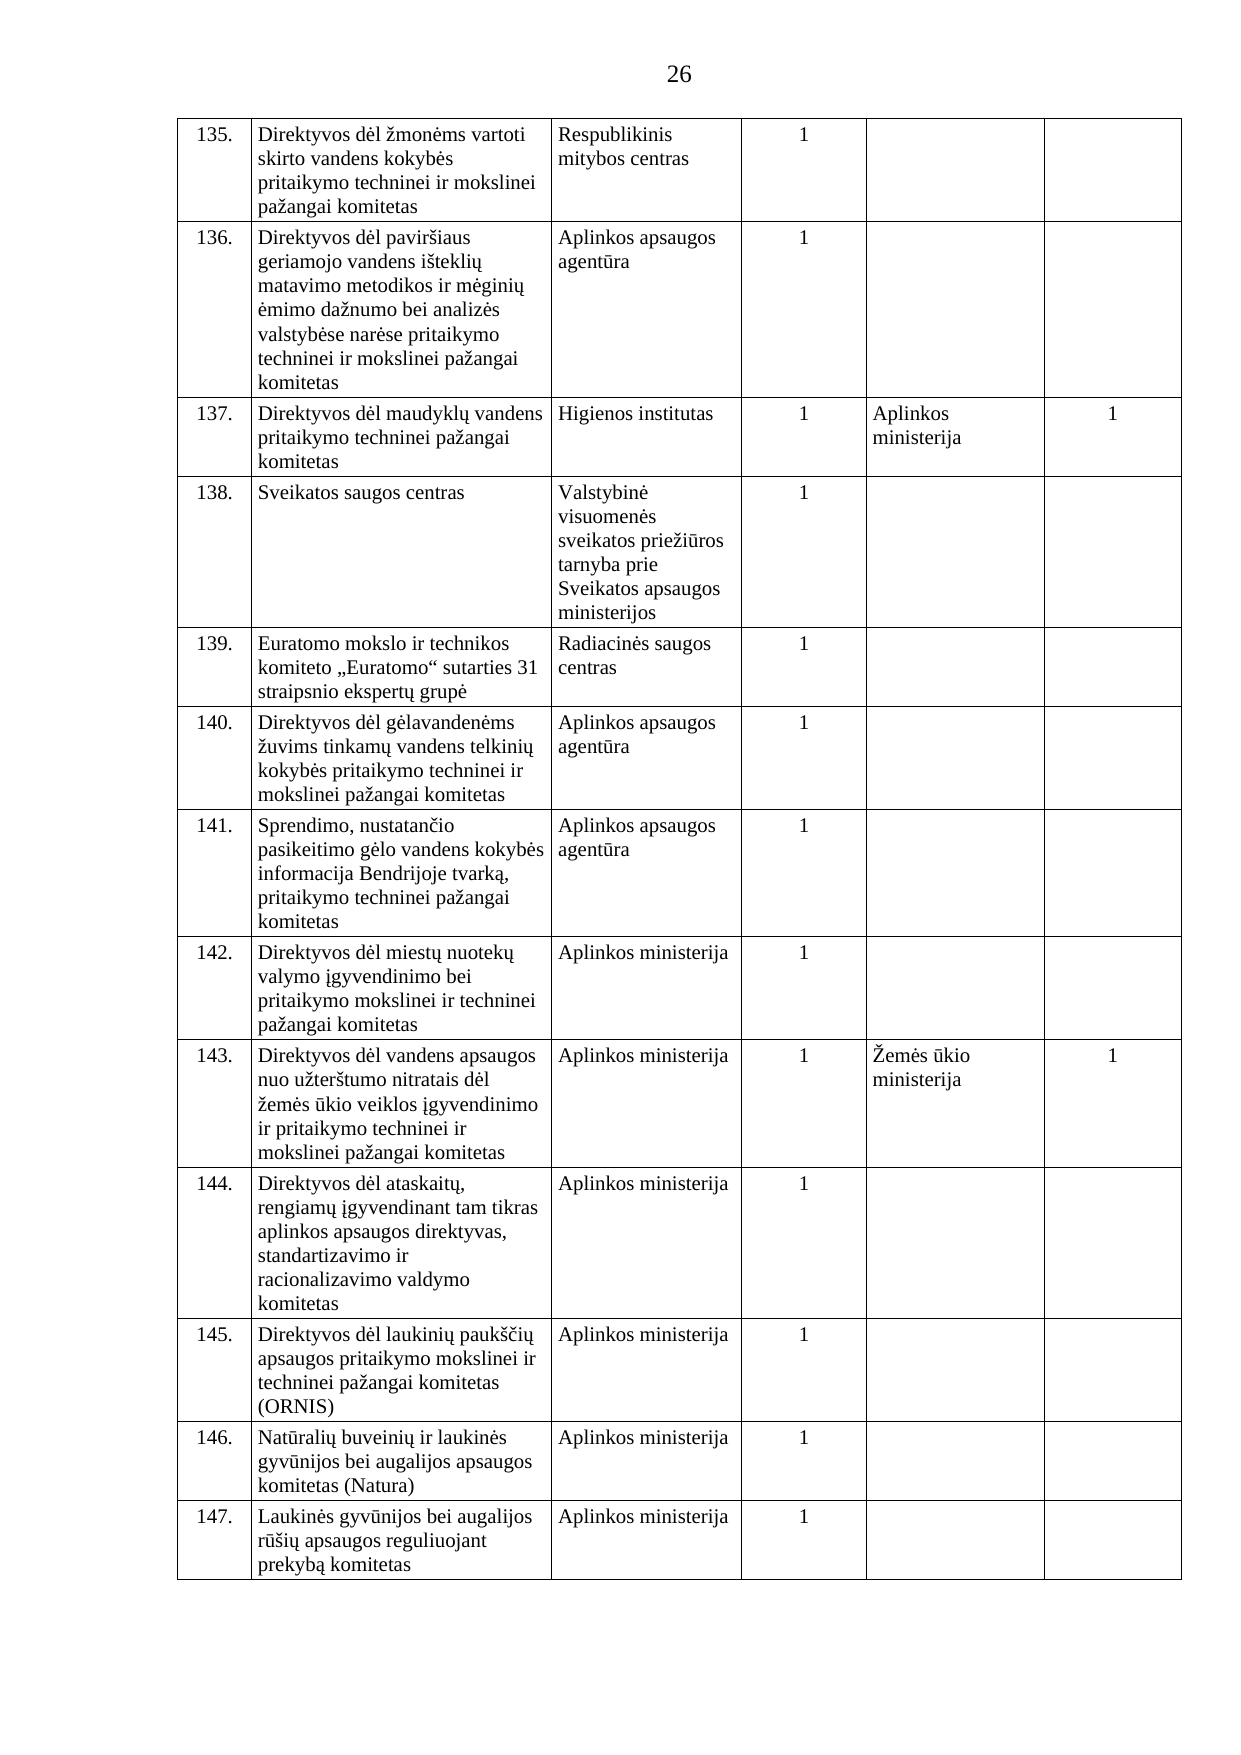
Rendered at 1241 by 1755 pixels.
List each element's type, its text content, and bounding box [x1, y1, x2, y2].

table_cell Valstybinė visuomenės sveikatos priežiūros tarnyba prie Sveikatos apsaugos ministerijos [552, 477, 741, 627]
table_cell 1 [742, 628, 866, 706]
table_cell Direktyvos dėl žmonėms vartoti skirto vandens kokybės pritaikymo techninei ir mokslinei pažangai komitetas [252, 119, 551, 221]
table_cell 1 [742, 119, 866, 221]
table_cell 1 [1045, 1040, 1181, 1167]
table_cell [867, 1319, 1044, 1421]
table_cell [867, 1168, 1044, 1318]
table_cell Radiacinės saugos centras [552, 628, 741, 706]
table_cell [1045, 222, 1181, 397]
table_cell 1 [742, 1422, 866, 1500]
table_cell [867, 1501, 1044, 1579]
table_cell Direktyvos dėl maudyklų vandens pritaikymo techninei pažangai komitetas [252, 398, 551, 476]
table_cell 1 [742, 1319, 866, 1421]
table_cell Aplinkos ministerija [552, 1501, 741, 1579]
table_cell [867, 1422, 1044, 1500]
table_cell Direktyvos dėl gėlavandenėms žuvims tinkamų vandens telkinių kokybės pritaikymo techninei ir mokslinei pažangai komitetas [252, 707, 551, 809]
table_cell [1045, 1168, 1181, 1318]
table_cell [1045, 1501, 1181, 1579]
table_cell Žemės ūkio ministerija [867, 1040, 1044, 1167]
table_cell 144. [178, 1168, 251, 1318]
table_cell 143. [178, 1040, 251, 1167]
table_cell Sveikatos saugos centras [252, 477, 551, 627]
table_cell [1045, 119, 1181, 221]
table_cell 1 [742, 222, 866, 397]
table_cell 147. [178, 1501, 251, 1579]
table_cell Euratomo mokslo ir technikos komiteto „Euratomo“ sutarties 31 straipsnio ekspertų grupė [252, 628, 551, 706]
table_cell [867, 707, 1044, 809]
table_cell 1 [742, 398, 866, 476]
table_cell Aplinkos ministerija [552, 937, 741, 1039]
table_cell Direktyvos dėl paviršiaus geriamojo vandens išteklių matavimo metodikos ir mėginių ėmimo dažnumo bei analizės valstybėse narėse pritaikymo techninei ir mokslinei pažangai komitetas [252, 222, 551, 397]
table_cell 1 [742, 1040, 866, 1167]
table_cell [867, 810, 1044, 936]
table_cell 1 [742, 810, 866, 936]
table_cell 1 [1045, 398, 1181, 476]
table_cell Aplinkos ministerija [552, 1422, 741, 1500]
table_cell [867, 628, 1044, 706]
table_cell Direktyvos dėl laukinių paukščių apsaugos pritaikymo mokslinei ir techninei pažangai komitetas (ORNIS) [252, 1319, 551, 1421]
table_cell 1 [742, 1168, 866, 1318]
table_cell 138. [178, 477, 251, 627]
table_cell 1 [742, 1501, 866, 1579]
table_cell Higienos institutas [552, 398, 741, 476]
table_cell 1 [742, 937, 866, 1039]
table_cell Respublikinis mitybos centras [552, 119, 741, 221]
table_cell 136. [178, 222, 251, 397]
table_cell [867, 477, 1044, 627]
table_cell [867, 222, 1044, 397]
table_cell [1045, 1422, 1181, 1500]
table_cell Direktyvos dėl vandens apsaugos nuo užterštumo nitratais dėl žemės ūkio veiklos įgyvendinimo ir pritaikymo techninei ir mokslinei pažangai komitetas [252, 1040, 551, 1167]
table_cell [1045, 810, 1181, 936]
table_cell 142. [178, 937, 251, 1039]
table_cell Aplinkos ministerija [552, 1168, 741, 1318]
table_cell 135. [178, 119, 251, 221]
table_cell 139. [178, 628, 251, 706]
table_cell Sprendimo, nustatančio pasikeitimo gėlo vandens kokybės informacija Bendrijoje tvarką, pritaikymo techninei pažangai komitetas [252, 810, 551, 936]
table_cell Laukinės gyvūnijos bei augalijos rūšių apsaugos reguliuojant prekybą komitetas [252, 1501, 551, 1579]
table_cell Aplinkos ministerija [867, 398, 1044, 476]
table_cell [1045, 707, 1181, 809]
table_cell 141. [178, 810, 251, 936]
table_cell 146. [178, 1422, 251, 1500]
table_cell 140. [178, 707, 251, 809]
table_cell [1045, 628, 1181, 706]
table_cell [1045, 1319, 1181, 1421]
table_cell Aplinkos ministerija [552, 1319, 741, 1421]
table_cell Aplinkos apsaugos agentūra [552, 810, 741, 936]
table_cell Direktyvos dėl miestų nuotekų valymo įgyvendinimo bei pritaikymo mokslinei ir techninei pažangai komitetas [252, 937, 551, 1039]
table_cell [1045, 937, 1181, 1039]
table_cell [1045, 477, 1181, 627]
table_cell 1 [742, 707, 866, 809]
table_cell Direktyvos dėl ataskaitų, rengiamų įgyvendinant tam tikras aplinkos apsaugos direktyvas, standartizavimo ir racionalizavimo valdymo komitetas [252, 1168, 551, 1318]
table_cell Aplinkos ministerija [552, 1040, 741, 1167]
table_cell 1 [742, 477, 866, 627]
table_cell [867, 937, 1044, 1039]
table_cell Aplinkos apsaugos agentūra [552, 222, 741, 397]
table_cell 137. [178, 398, 251, 476]
table_cell Aplinkos apsaugos agentūra [552, 707, 741, 809]
table_cell [867, 119, 1044, 221]
table_cell Natūralių buveinių ir laukinės gyvūnijos bei augalijos apsaugos komitetas (Natura) [252, 1422, 551, 1500]
table_cell 145. [178, 1319, 251, 1421]
